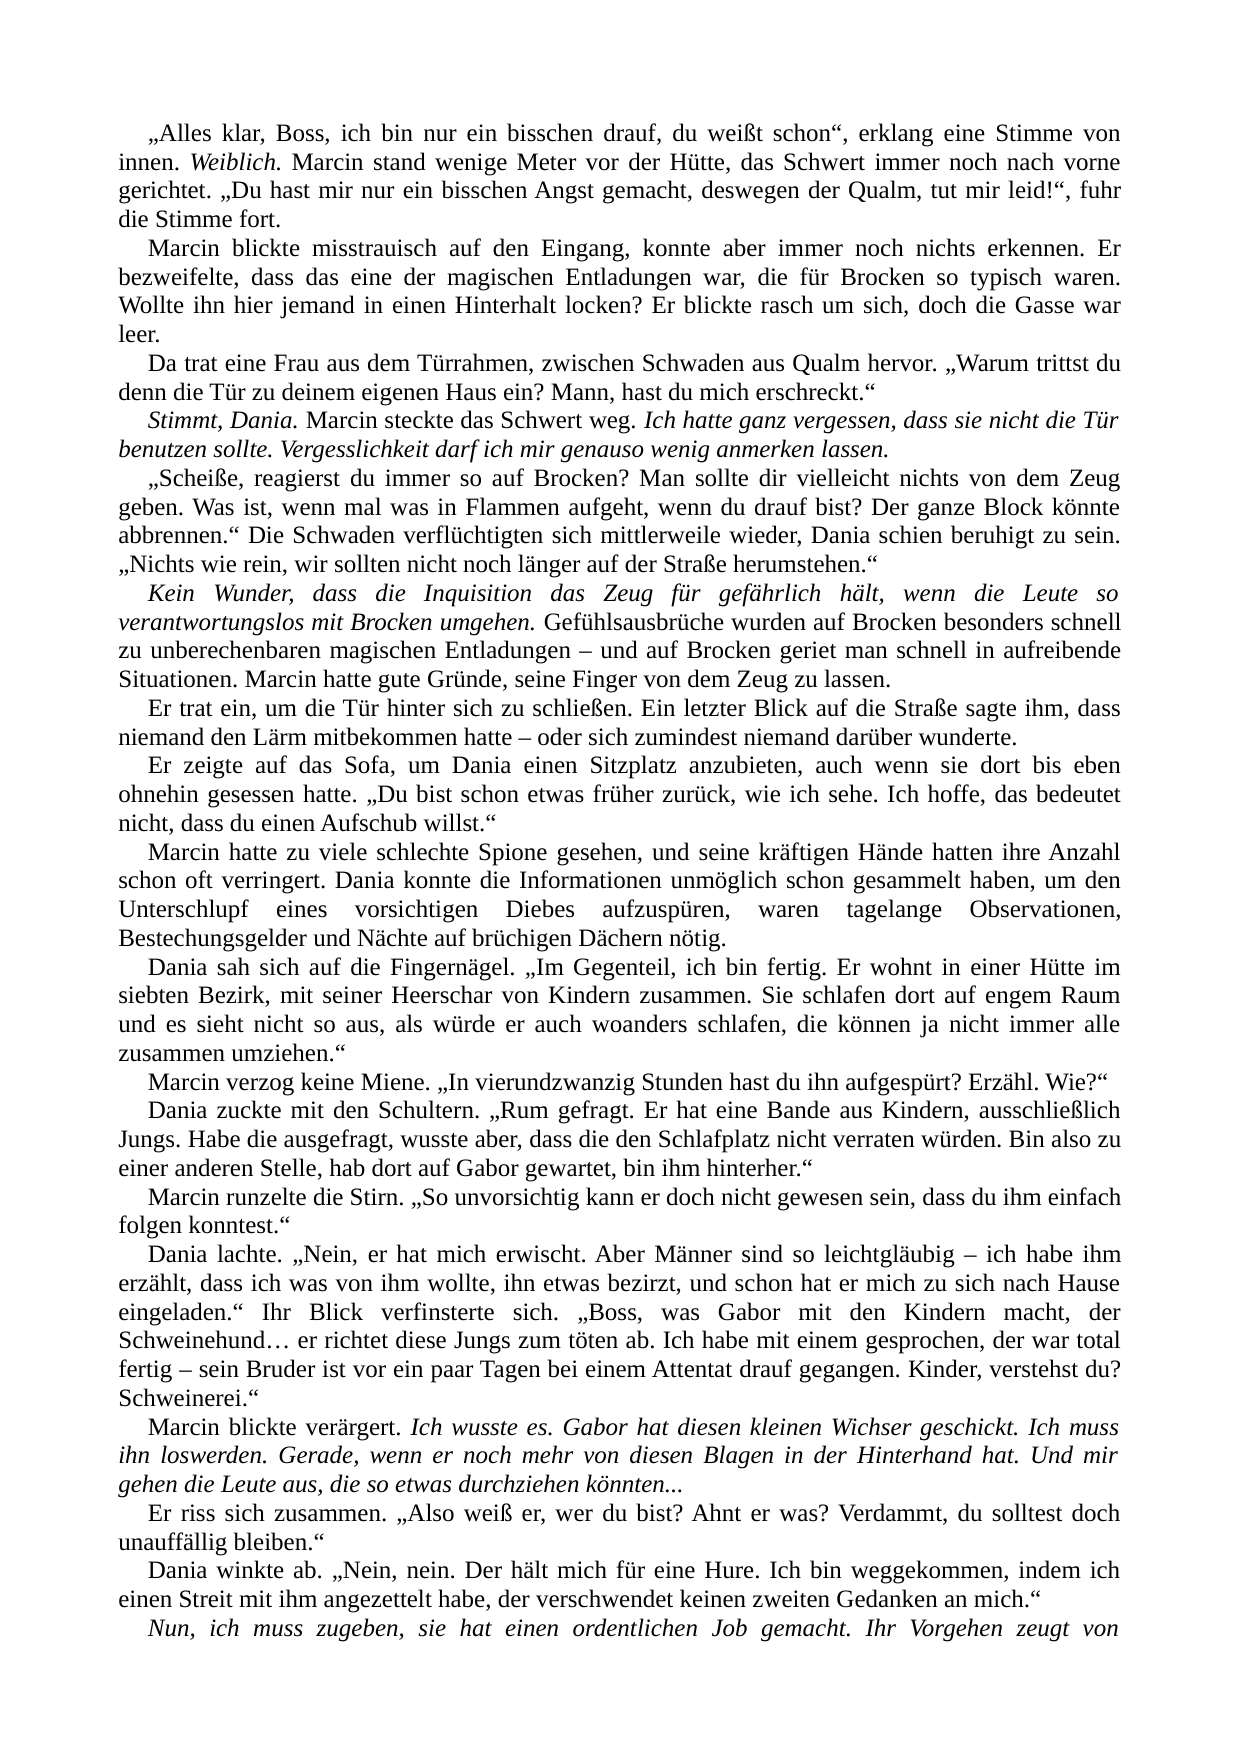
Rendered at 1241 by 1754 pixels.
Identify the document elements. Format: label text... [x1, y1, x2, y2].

text „Scheiße, reagierst du immer so auf Brocken? Man sollte dir vielleicht nichts von dem Zeug geben. Was ist, wenn mal was in Flammen aufgeht, wenn du drauf bist? Der ganze Block könnte abbrennen.“ Die Schwaden verflüchtigten sich mittlerweile wieder, Dania schien beruhigt zu sein. „Nichts wie rein, wir sollten nicht noch länger auf der Straße herumstehen.“ [118, 463, 1122, 578]
text Kein Wunder, dass die Inquisition das Zeug für gefährlich hält, wenn die Leute so verantwortungslos mit Brocken umgehen. Gefühlsausbrüche wurden auf Brocken besonders schnell zu unberechenbaren magischen Entladungen – und auf Brocken geriet man schnell in aufreibende Situationen. Marcin hatte gute Gründe, seine Finger von dem Zeug zu lassen. [118, 578, 1122, 693]
text Er trat ein, um die Tür hinter sich zu schließen. Ein letzter Blick auf die Straße sagte ihm, dass niemand den Lärm mitbekommen hatte – oder sich zumindest niemand darüber wunderte. [118, 693, 1122, 751]
text Dania sah sich auf die Fingernägel. „Im Gegenteil, ich bin fertig. Er wohnt in einer Hütte im siebten Bezirk, mit seiner Heerschar von Kindern zusammen. Sie schlafen dort auf engem Raum und es sieht nicht so aus, als würde er auch woanders schlafen, die können ja nicht immer alle zusammen umziehen.“ [118, 952, 1122, 1067]
text Dania zuckte mit den Schultern. „Rum gefragt. Er hat eine Bande aus Kindern, ausschließlich Jungs. Habe die ausgefragt, wusste aber, dass die den Schlafplatz nicht verraten würden. Bin also zu einer anderen Stelle, hab dort auf Gabor gewartet, bin ihm hinterher.“ [118, 1096, 1122, 1182]
text „Alles klar, Boss, ich bin nur ein bisschen drauf, du weißt schon“, erklang eine Stimme von innen. Weiblich. Marcin stand wenige Meter vor der Hütte, das Schwert immer noch nach vorne gerichtet. „Du hast mir nur ein bisschen Angst gemacht, deswegen der Qualm, tut mir leid!“, fuhr die Stimme fort. [118, 118, 1122, 233]
text Er riss sich zusammen. „Also weiß er, wer du bist? Ahnt er was? Verdammt, du solltest doch unauffällig bleiben.“ [118, 1498, 1122, 1556]
text Marcin hatte zu viele schlechte Spione gesehen, und seine kräftigen Hände hatten ihre Anzahl schon oft verringert. Dania konnte die Informationen unmöglich schon gesammelt haben, um den Unterschlupf eines vorsichtigen Diebes aufzuspüren, waren tagelange Observationen, Bestechungsgelder und Nächte auf brüchigen Dächern nötig. [118, 837, 1122, 952]
text Marcin runzelte die Stirn. „So unvorsichtig kann er doch nicht gewesen sein, dass du ihm einfach folgen konntest.“ [118, 1182, 1122, 1239]
text Nun, ich muss zugeben, sie hat einen ordentlichen Job gemacht. Ihr Vorgehen zeugt von [118, 1613, 1122, 1642]
text Da trat eine Frau aus dem Türrahmen, zwischen Schwaden aus Qualm hervor. „Warum trittst du denn die Tür zu deinem eigenen Haus ein? Mann, hast du mich erschreckt.“ [118, 348, 1122, 406]
text Marcin verzog keine Miene. „In vierundzwanzig Stunden hast du ihn aufgespürt? Erzähl. Wie?“ [118, 1067, 1122, 1096]
text Marcin blickte misstrauisch auf den Eingang, konnte aber immer noch nichts erkennen. Er bezweifelte, dass das eine der magischen Entladungen war, die für Brocken so typisch waren. Wollte ihn hier jemand in einen Hinterhalt locken? Er blickte rasch um sich, doch die Gasse war leer. [118, 233, 1122, 348]
text Marcin blickte verärgert. Ich wusste es. Gabor hat diesen kleinen Wichser geschickt. Ich muss ihn loswerden. Gerade, wenn er noch mehr von diesen Blagen in der Hinterhand hat. Und mir gehen die Leute aus, die so etwas durchziehen könnten... [118, 1412, 1122, 1498]
text Dania lachte. „Nein, er hat mich erwischt. Aber Männer sind so leichtgläubig – ich habe ihm erzählt, dass ich was von ihm wollte, ihn etwas bezirzt, und schon hat er mich zu sich nach Hause eingeladen.“ Ihr Blick verfinsterte sich. „Boss, was Gabor mit den Kindern macht, der Schweinehund… er richtet diese Jungs zum töten ab. Ich habe mit einem gesprochen, der war total fertig – sein Bruder ist vor ein paar Tagen bei einem Attentat drauf gegangen. Kinder, verstehst du? Schweinerei.“ [118, 1239, 1122, 1412]
text Stimmt, Dania. Marcin steckte das Schwert weg. Ich hatte ganz vergessen, dass sie nicht die Tür benutzen sollte. Vergesslichkeit darf ich mir genauso wenig anmerken lassen. [118, 406, 1122, 463]
text Dania winkte ab. „Nein, nein. Der hält mich für eine Hure. Ich bin weggekommen, indem ich einen Streit mit ihm angezettelt habe, der verschwendet keinen zweiten Gedanken an mich.“ [118, 1556, 1122, 1613]
text Er zeigte auf das Sofa, um Dania einen Sitzplatz anzubieten, auch wenn sie dort bis eben ohnehin gesessen hatte. „Du bist schon etwas früher zurück, wie ich sehe. Ich hoffe, das bedeutet nicht, dass du einen Aufschub willst.“ [118, 751, 1122, 837]
